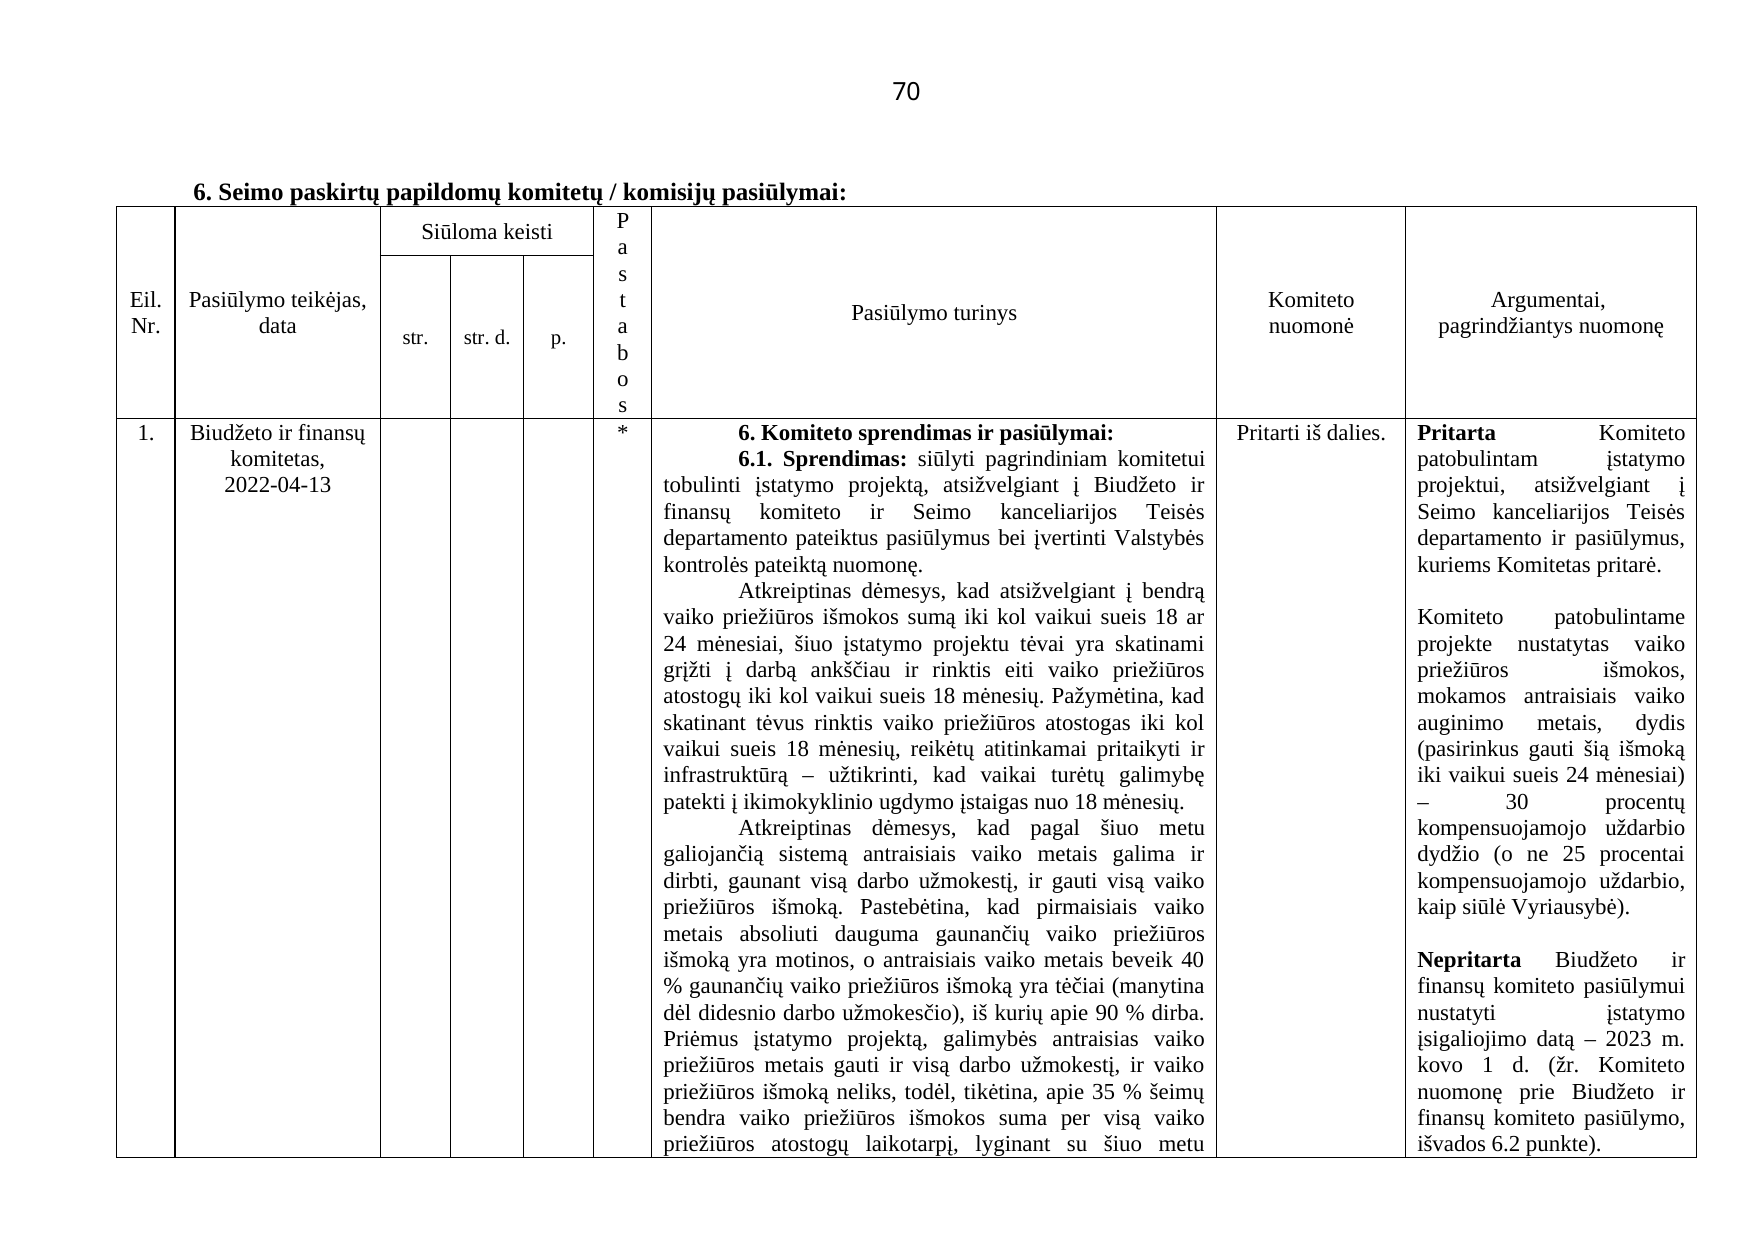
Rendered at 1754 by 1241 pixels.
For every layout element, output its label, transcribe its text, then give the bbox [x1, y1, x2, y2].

table_cell p. [524, 256, 593, 418]
table_cell * [594, 419, 651, 1157]
table_header Siūloma keisti [381, 207, 593, 255]
table_header Komiteto nuomonė [1217, 207, 1405, 418]
table_cell [524, 419, 593, 1157]
table_cell [381, 419, 450, 1157]
table_header Pasiūlymo teikėjas, data [176, 207, 380, 418]
table_cell 1. [117, 419, 174, 1157]
table_cell [451, 419, 523, 1157]
table_cell Pritarta Komiteto patobulintam įstatymo projektui, atsižvelgiant į Seimo kanceliarijos Teisės departamento ir pasiūlymus, kuriems Komitetas pritarė. Komiteto patobulintame projekte nustatytas vaiko priežiūros išmokos, mokamos antraisiais vaiko auginimo metais, dydis (pasirinkus gauti šią išmoką iki vaikui sueis 24 mėnesiai) – 30 procentų kompensuojamojo uždarbio dydžio (o ne 25 procentai kompensuojamojo uždarbio, kaip siūlė Vyriausybė). Nepritarta Biudžeto ir finansų komiteto pasiūlymui nustatyti įstatymo įsigaliojimo datą – 2023 m. kovo 1 d. (žr. Komiteto nuomonę prie Biudžeto ir finansų komiteto pasiūlymo, išvados 6.2 punkte). [1406, 419, 1696, 1157]
subtitle 6. Seimo paskirtų papildomų komitetų / komisijų pasiūlymai: [118, 177, 1695, 206]
table_header Pasiūlymo turinys [652, 207, 1216, 418]
table_header Argumentai, pagrindžiantys nuomonę [1406, 207, 1696, 418]
table_header Eil. Nr. [117, 207, 174, 418]
table_cell Biudžeto ir finansų komitetas, 2022-04-13 [176, 419, 380, 1157]
table_cell Pritarti iš dalies. [1217, 419, 1405, 1157]
table_header Pastabos [594, 207, 651, 418]
table_cell 6. Komiteto sprendimas ir pasiūlymai: 6.1. Sprendimas: siūlyti pagrindiniam komitetui tobulinti įstatymo projektą, atsižvelgiant į Biudžeto ir finansų komiteto ir Seimo kanceliarijos Teisės departamento pateiktus pasiūlymus bei įvertinti Valstybės kontrolės pateiktą nuomonę. Atkreiptinas dėmesys, kad atsižvelgiant į bendrą vaiko priežiūros išmokos sumą iki kol vaikui sueis 18 ar 24 mėnesiai, šiuo įstatymo projektu tėvai yra skatinami grįžti į darbą ankščiau ir rinktis eiti vaiko priežiūros atostogų iki kol vaikui sueis 18 mėnesių. Pažymėtina, kad skatinant tėvus rinktis vaiko priežiūros atostogas iki kol vaikui sueis 18 mėnesių, reikėtų atitinkamai pritaikyti ir infrastruktūrą – užtikrinti, kad vaikai turėtų galimybę patekti į ikimokyklinio ugdymo įstaigas nuo 18 mėnesių. Atkreiptinas dėmesys, kad pagal šiuo metu galiojančią sistemą antraisiais vaiko metais galima ir dirbti, gaunant visą darbo užmokestį, ir gauti visą vaiko priežiūros išmoką. Pastebėtina, kad pirmaisiais vaiko metais absoliuti dauguma gaunančių vaiko priežiūros išmoką yra motinos, o antraisiais vaiko metais beveik 40 % gaunančių vaiko priežiūros išmoką yra tėčiai (manytina dėl didesnio darbo užmokesčio), iš kurių apie 90 % dirba. Priėmus įstatymo projektą, galimybės antraisias vaiko priežiūros metais gauti ir visą darbo užmokestį, ir vaiko priežiūros išmoką neliks, todėl, tikėtina, apie 35 % šeimų bendra vaiko priežiūros išmokos suma per visą vaiko priežiūros atostogų laikotarpį, lyginant su šiuo metu [652, 419, 1216, 1157]
table_cell str. d. [451, 256, 523, 418]
table_cell str. [381, 256, 450, 418]
